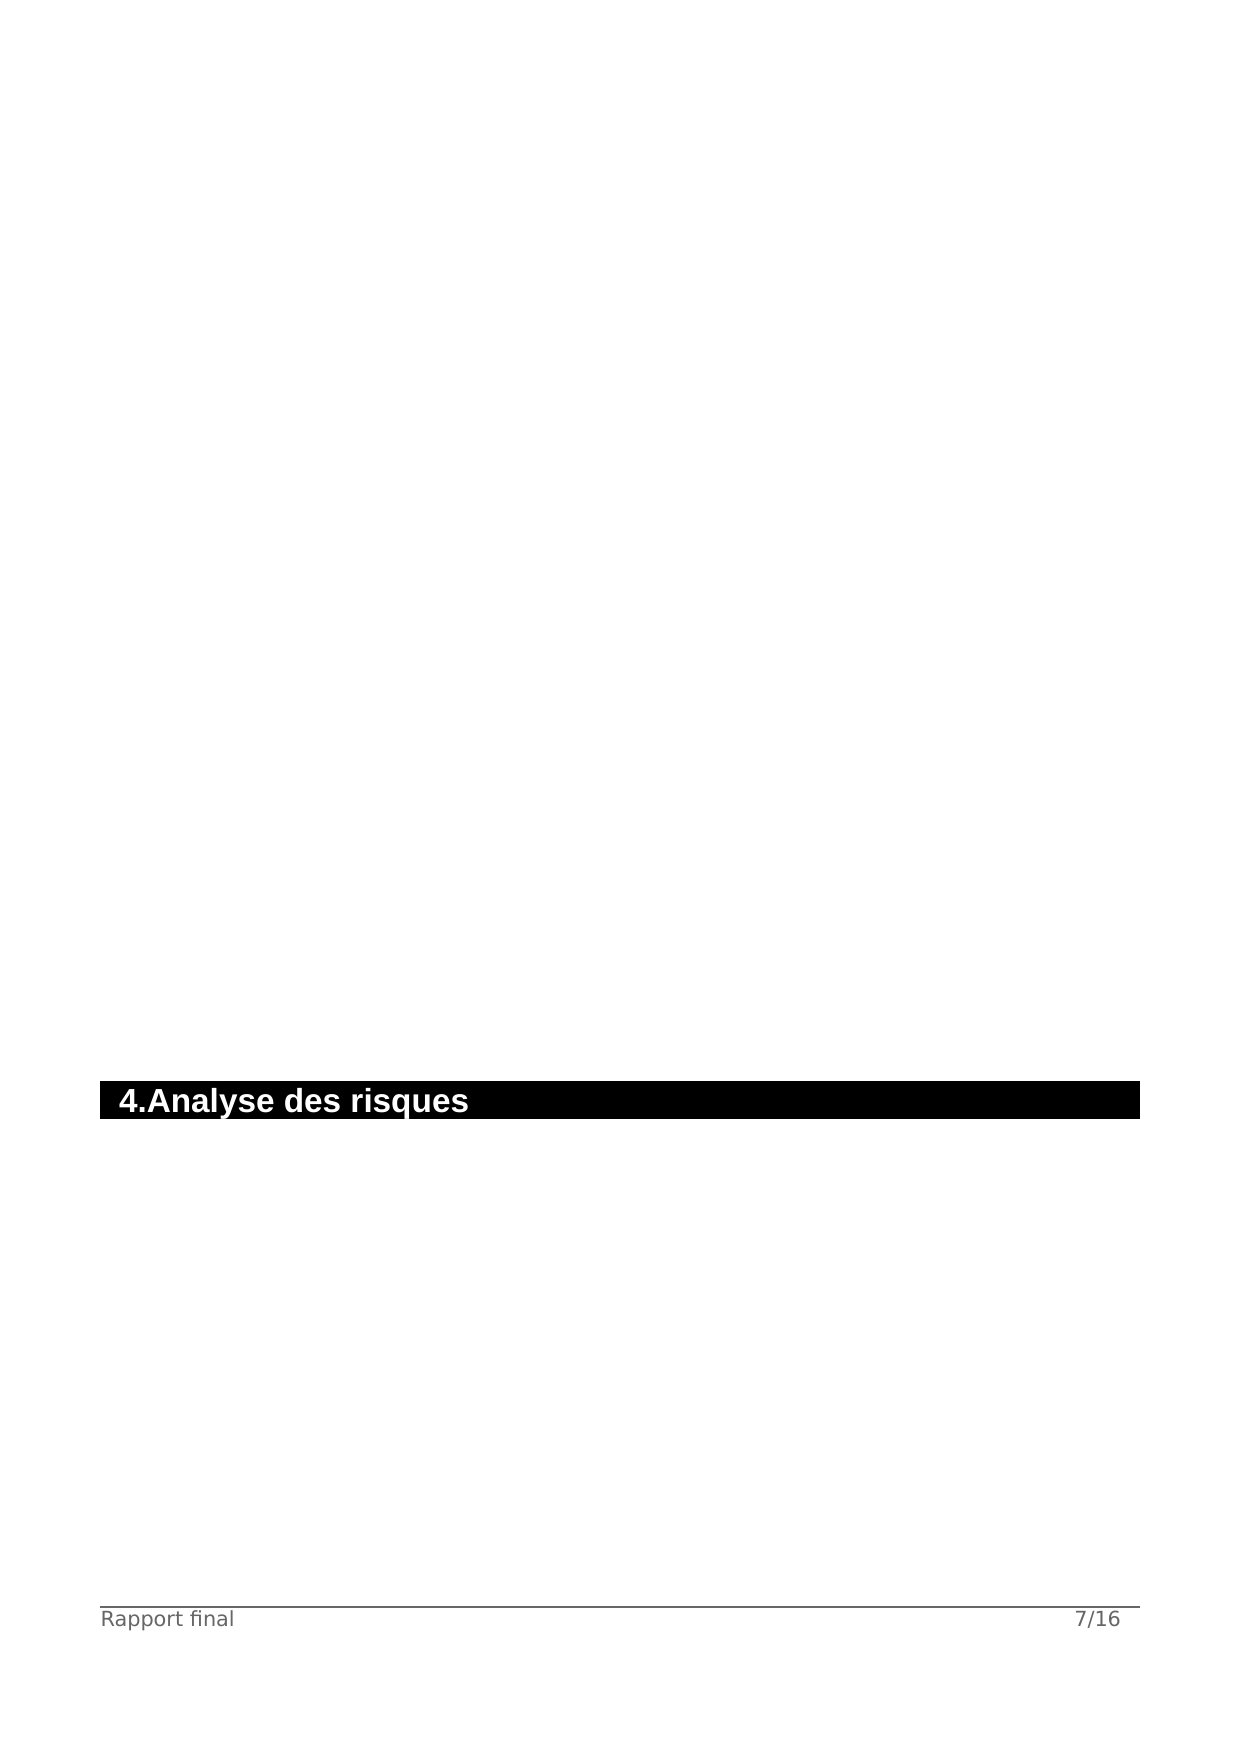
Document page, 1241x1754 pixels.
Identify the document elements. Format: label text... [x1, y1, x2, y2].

subtitle 4.Analyse des risques [100, 1081, 1140, 1119]
